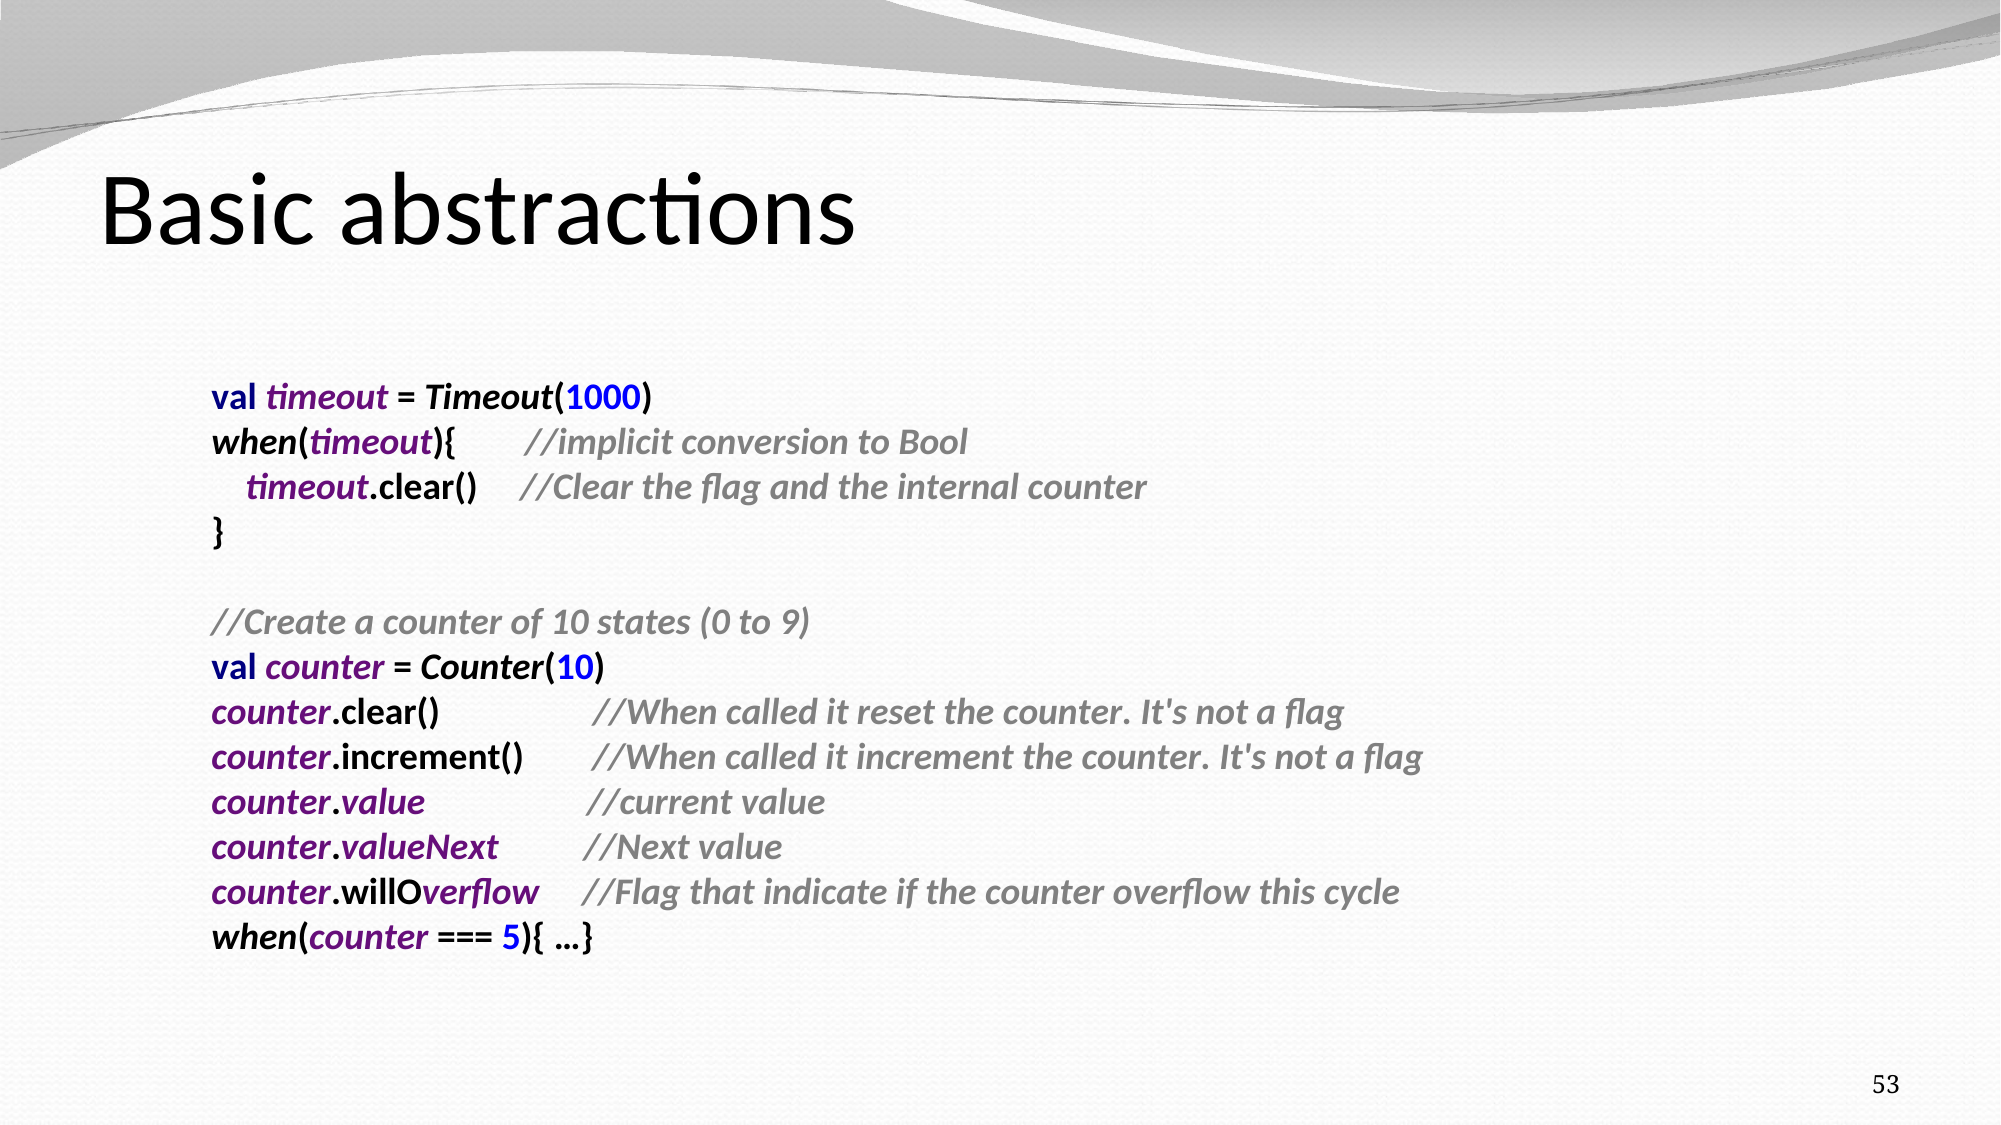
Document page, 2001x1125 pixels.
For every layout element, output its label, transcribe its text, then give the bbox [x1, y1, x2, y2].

title Basic abstractions [99, 77, 1901, 266]
text_box [1733, 1042, 1901, 1103]
text_box val timeout = Timeout(1000) when(timeout){ //implicit conversion to Bool timeout.clear() //Clear the flag and the internal counter } //Create a counter of 10 states (0 to 9) val counter = Counter(10) counter.clear() //When called it reset the counter. It's not a flag counter.increment() //When called it increment the counter. It's not a flag counter.value //current value counter.valueNext //Next value counter.willOverflow //Flag that indicate if the counter overflow this cycle when(counter === 5){ …} [196, 364, 1440, 965]
picture [0, 0, 2001, 1125]
